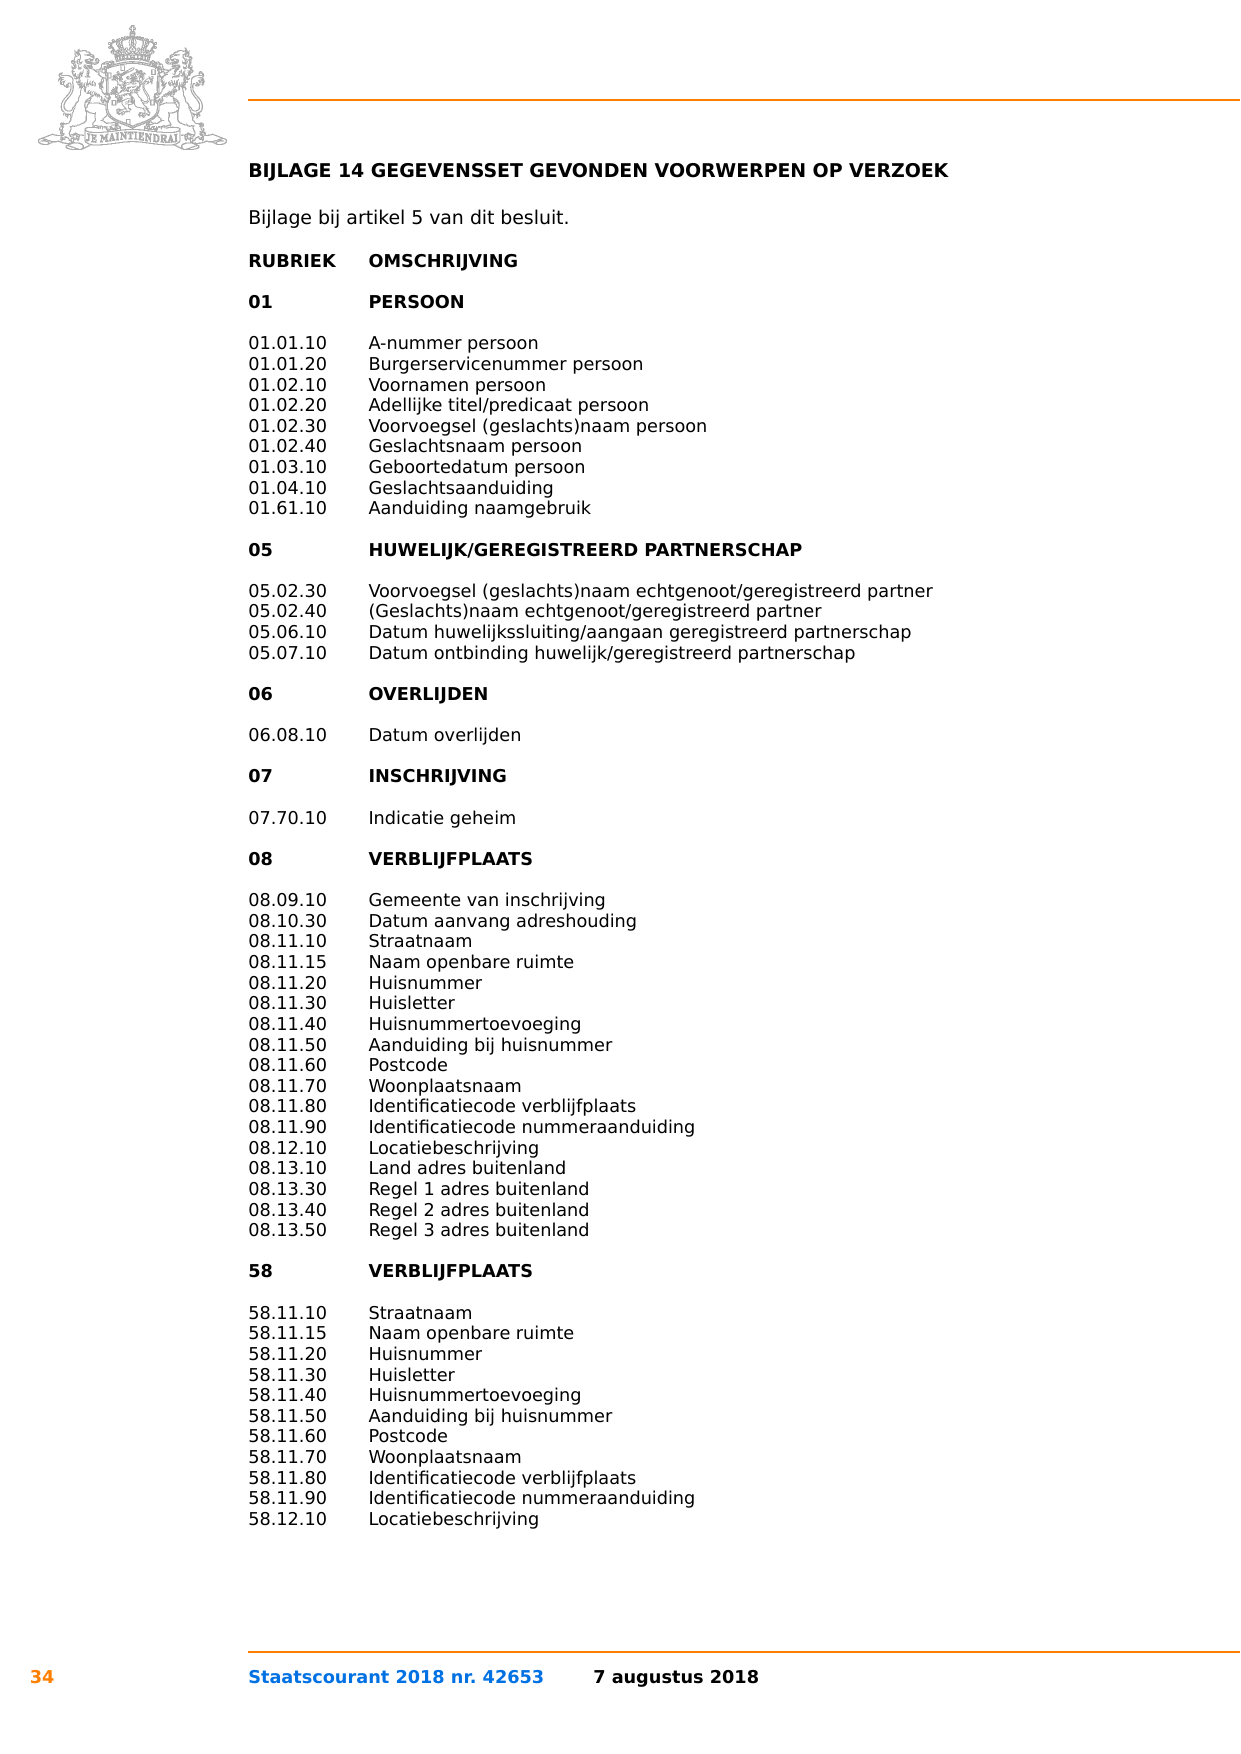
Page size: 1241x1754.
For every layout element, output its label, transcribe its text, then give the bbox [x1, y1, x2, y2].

table_cell 05 [248, 540, 362, 560]
table_cell Geslachtsaanduiding [363, 478, 1163, 498]
table_cell Land adres buitenland [363, 1158, 1163, 1179]
table_cell 08.11.30 [248, 993, 362, 1014]
table_cell 58.12.10 [248, 1509, 362, 1529]
table_cell 06 [248, 684, 362, 704]
table_cell Regel 1 adres buitenland [363, 1179, 1163, 1199]
table_cell [248, 663, 362, 684]
table_cell [248, 313, 362, 333]
table_cell Voornamen persoon [363, 375, 1163, 395]
table_cell Straatnaam [363, 1303, 1163, 1323]
table_cell Gemeente van inschrijving [363, 890, 1163, 911]
table_cell 05.07.10 [248, 643, 362, 663]
table_cell 05.06.10 [248, 622, 362, 643]
table_cell [363, 560, 1163, 581]
table_header OMSCHRIJVING [363, 251, 1163, 271]
table_cell [363, 1282, 1163, 1303]
table_cell 08.11.10 [248, 931, 362, 952]
table_cell 08.11.90 [248, 1117, 362, 1138]
table_cell Aanduiding naamgebruik [363, 498, 1163, 519]
table_cell 01.01.20 [248, 354, 362, 374]
table_cell 58.11.15 [248, 1323, 362, 1344]
table_cell [248, 1282, 362, 1303]
table_cell [248, 705, 362, 725]
table_cell Indicatie geheim [363, 808, 1163, 828]
table_cell 08.11.60 [248, 1055, 362, 1076]
table_cell OVERLIJDEN [363, 684, 1163, 704]
table_cell Datum overlijden [363, 725, 1163, 746]
table_cell 08.11.80 [248, 1096, 362, 1117]
table_cell Straatnaam [363, 931, 1163, 952]
table_cell 07 [248, 766, 362, 787]
table_cell VERBLIJFPLAATS [363, 849, 1163, 869]
table_cell Identificatiecode nummeraanduiding [363, 1117, 1163, 1138]
table_cell [248, 746, 362, 766]
table_cell 58.11.30 [248, 1365, 362, 1385]
table_cell 08.11.40 [248, 1014, 362, 1034]
table_cell [248, 1241, 362, 1261]
table_cell Geslachtsnaam persoon [363, 436, 1163, 457]
table_cell Postcode [363, 1426, 1163, 1447]
table_cell 08 [248, 849, 362, 869]
table_cell 58.11.50 [248, 1406, 362, 1426]
table_cell 08.09.10 [248, 890, 362, 911]
table_cell [248, 828, 362, 849]
table_cell [248, 560, 362, 581]
table_cell [363, 787, 1163, 808]
text Bijlage bij artikel 5 van dit besluit. [248, 207, 1163, 229]
table_cell 01.01.10 [248, 333, 362, 354]
table_cell 05.02.30 [248, 581, 362, 601]
table_cell 58.11.90 [248, 1488, 362, 1509]
table_cell Geboortedatum persoon [363, 457, 1163, 478]
table_cell 58.11.20 [248, 1344, 362, 1364]
table_cell 58.11.10 [248, 1303, 362, 1323]
table_cell 01.02.10 [248, 375, 362, 395]
table_cell Huisnummer [363, 973, 1163, 993]
table_cell Identificatiecode verblijfplaats [363, 1468, 1163, 1488]
table_cell 07.70.10 [248, 808, 362, 828]
table_cell [363, 870, 1163, 890]
table_cell [363, 746, 1163, 766]
table_cell [363, 1241, 1163, 1261]
table_cell 08.10.30 [248, 911, 362, 931]
table_cell [248, 787, 362, 808]
table_cell Burgerservicenummer persoon [363, 354, 1163, 374]
table_cell Aanduiding bij huisnummer [363, 1406, 1163, 1426]
table_cell 58.11.60 [248, 1426, 362, 1447]
table_cell 08.12.10 [248, 1138, 362, 1158]
table_cell Huisnummertoevoeging [363, 1385, 1163, 1406]
table_cell [363, 313, 1163, 333]
table_cell Naam openbare ruimte [363, 952, 1163, 973]
table_cell [363, 271, 1163, 292]
table_cell 01.04.10 [248, 478, 362, 498]
table_cell Postcode [363, 1055, 1163, 1076]
table_cell Voorvoegsel (geslachts)naam persoon [363, 416, 1163, 436]
table_cell [363, 705, 1163, 725]
table_cell Locatiebeschrijving [363, 1509, 1163, 1529]
table_cell 58.11.40 [248, 1385, 362, 1406]
subtitle BIJLAGE 14 GEGEVENSSET GEVONDEN VOORWERPEN OP VERZOEK [248, 160, 1163, 182]
table_cell Naam openbare ruimte [363, 1323, 1163, 1344]
table_cell 01.61.10 [248, 498, 362, 519]
table_cell HUWELIJK/GEREGISTREERD PARTNERSCHAP [363, 540, 1163, 560]
table_cell Aanduiding bij huisnummer [363, 1035, 1163, 1055]
table_cell Huisletter [363, 1365, 1163, 1385]
table_cell 58.11.80 [248, 1468, 362, 1488]
table_cell 01.02.30 [248, 416, 362, 436]
table_cell 08.13.40 [248, 1200, 362, 1220]
table_cell A-nummer persoon [363, 333, 1163, 354]
table_cell [363, 663, 1163, 684]
table_cell Regel 3 adres buitenland [363, 1220, 1163, 1241]
table_cell 08.13.50 [248, 1220, 362, 1241]
table_cell Woonplaatsnaam [363, 1447, 1163, 1468]
table_cell Adellijke titel/predicaat persoon [363, 395, 1163, 416]
table_cell Identificatiecode nummeraanduiding [363, 1488, 1163, 1509]
table_cell (Geslachts)naam echtgenoot/geregistreerd partner [363, 601, 1163, 622]
table_cell 58.11.70 [248, 1447, 362, 1468]
table_cell 08.11.20 [248, 973, 362, 993]
table_cell 01 [248, 292, 362, 313]
table_cell Voorvoegsel (geslachts)naam echtgenoot/geregistreerd partner [363, 581, 1163, 601]
table_cell 08.13.30 [248, 1179, 362, 1199]
table_cell Huisnummer [363, 1344, 1163, 1364]
table_cell 01.02.40 [248, 436, 362, 457]
table_cell Identificatiecode verblijfplaats [363, 1096, 1163, 1117]
table_cell VERBLIJFPLAATS [363, 1261, 1163, 1282]
table_cell 58 [248, 1261, 362, 1282]
table_cell [248, 271, 362, 292]
table_header RUBRIEK [248, 251, 362, 271]
table_cell Woonplaatsnaam [363, 1076, 1163, 1096]
table_cell 06.08.10 [248, 725, 362, 746]
table_cell Huisnummertoevoeging [363, 1014, 1163, 1034]
table_cell 08.11.70 [248, 1076, 362, 1096]
table_cell 05.02.40 [248, 601, 362, 622]
table_cell [248, 870, 362, 890]
table_cell PERSOON [363, 292, 1163, 313]
table_cell 08.13.10 [248, 1158, 362, 1179]
table_cell INSCHRIJVING [363, 766, 1163, 787]
table_cell 08.11.15 [248, 952, 362, 973]
table_cell Datum aanvang adreshouding [363, 911, 1163, 931]
table_cell Huisletter [363, 993, 1163, 1014]
picture [38, 25, 227, 150]
table_cell Locatiebeschrijving [363, 1138, 1163, 1158]
table_cell Regel 2 adres buitenland [363, 1200, 1163, 1220]
table_cell 01.03.10 [248, 457, 362, 478]
table_cell Datum huwelijkssluiting/aangaan geregistreerd partnerschap [363, 622, 1163, 643]
table_cell Datum ontbinding huwelijk/geregistreerd partnerschap [363, 643, 1163, 663]
table_cell [363, 828, 1163, 849]
table_cell [248, 519, 362, 539]
table_cell 01.02.20 [248, 395, 362, 416]
table_cell 08.11.50 [248, 1035, 362, 1055]
table_cell [363, 519, 1163, 539]
